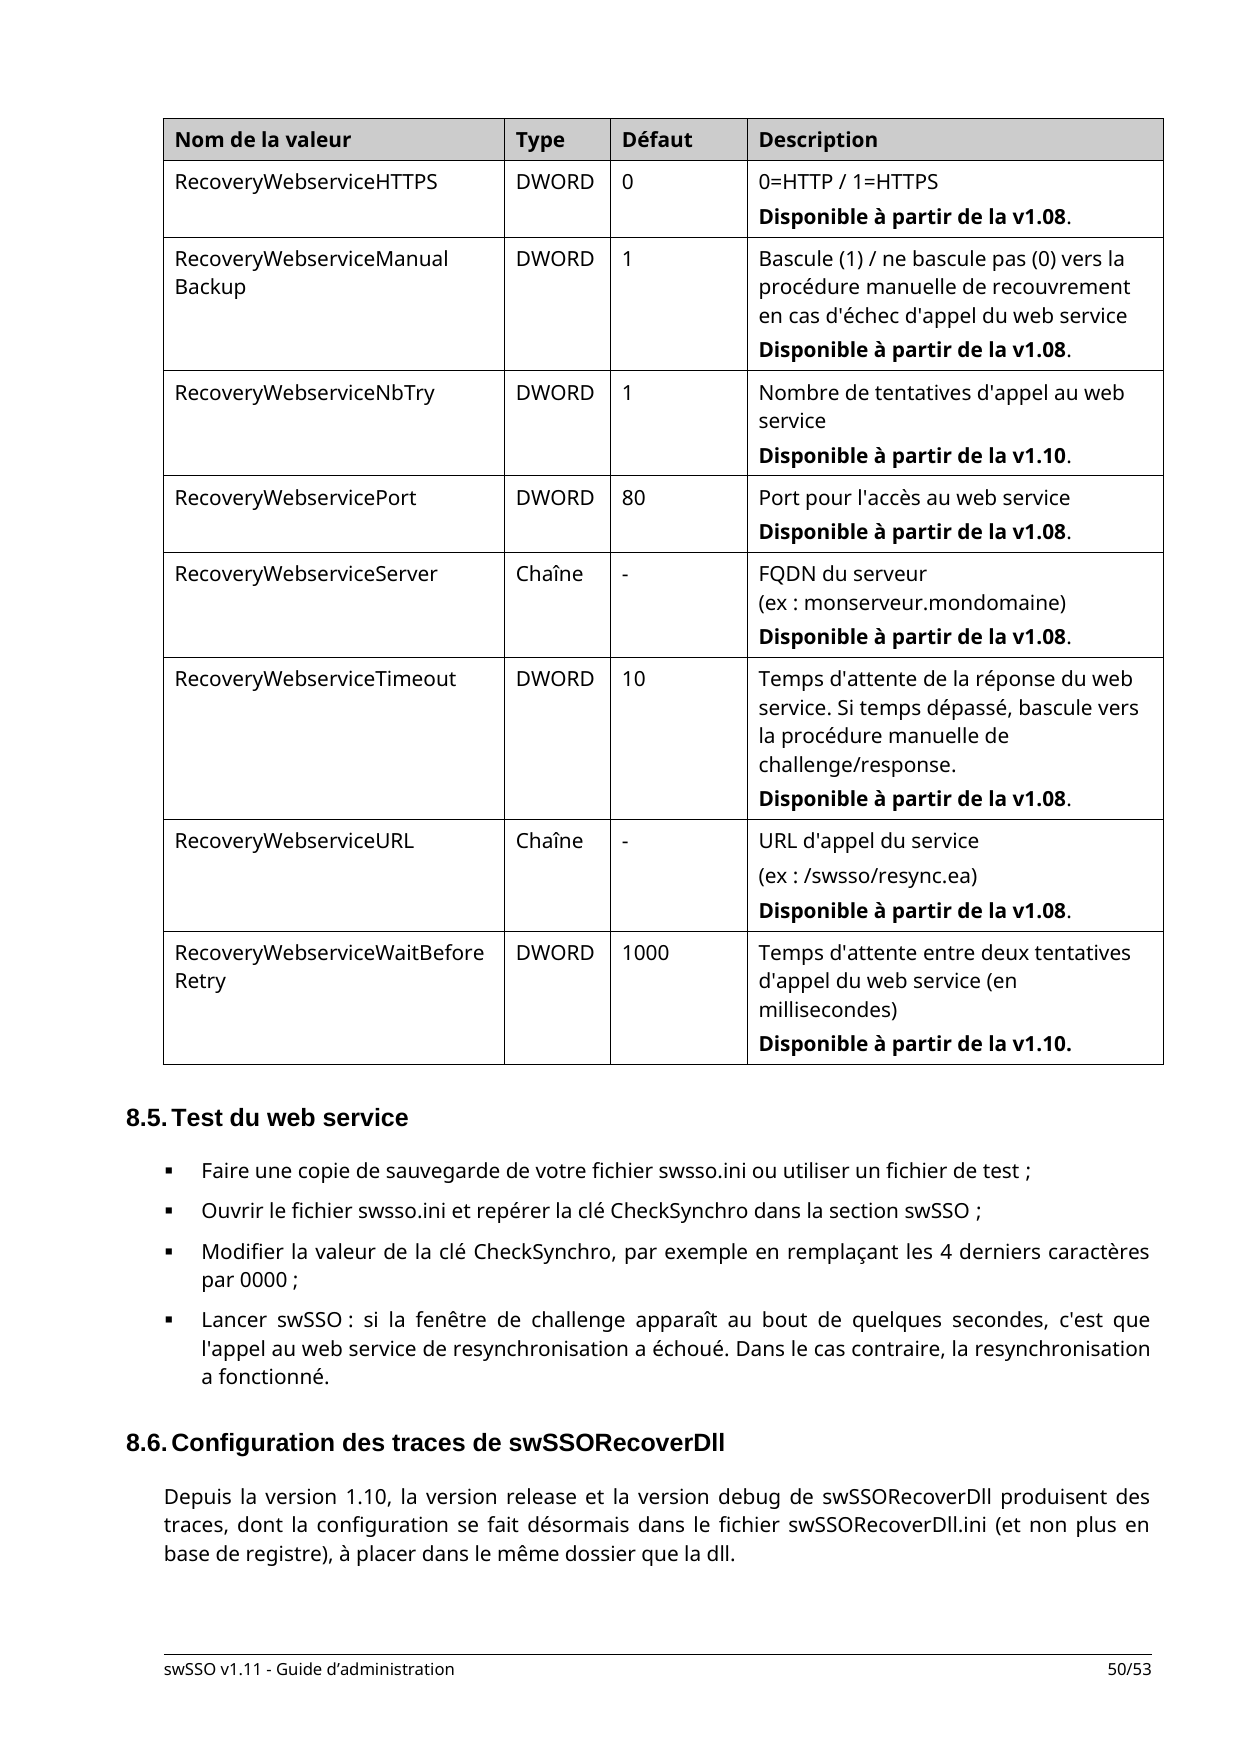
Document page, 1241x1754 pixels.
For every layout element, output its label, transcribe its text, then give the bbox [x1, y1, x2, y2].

table_header Nom de la valeur [164, 119, 504, 160]
table_header Défaut [611, 119, 747, 160]
table_cell RecoveryWebserviceManual Backup [164, 238, 504, 370]
list Lancer swSSO : si la fenêtre de challenge apparaît au bout de quelques secondes, c'est que l'appel au web service de resynchronisation a échoué. Dans le cas contraire, la resynchronisation a fonctionné. [164, 1305, 1152, 1391]
table_cell Chaîne [505, 820, 610, 931]
table_cell 1 [611, 238, 747, 370]
table_cell DWORD [505, 658, 610, 819]
table_cell 0 [611, 161, 747, 237]
table_cell Temps d'attente entre deux tentatives d'appel du web service (en millisecondes) Disponible à partir de la v1.10. [748, 932, 1163, 1064]
table_cell Nombre de tentatives d'appel au web service Disponible à partir de la v1.10. [748, 371, 1163, 475]
table_cell RecoveryWebserviceTimeout [164, 658, 504, 819]
table_cell DWORD [505, 238, 610, 370]
table_cell RecoveryWebservicePort [164, 476, 504, 552]
table_cell DWORD [505, 476, 610, 552]
table_cell DWORD [505, 371, 610, 475]
subtitle Test du web service [126, 1103, 1152, 1131]
table_cell 1000 [611, 932, 747, 1064]
table_cell URL d'appel du service (ex : /swsso/resync.ea) Disponible à partir de la v1.08. [748, 820, 1163, 931]
table_cell 1 [611, 371, 747, 475]
table_cell Chaîne [505, 553, 610, 657]
table_cell RecoveryWebserviceNbTry [164, 371, 504, 475]
table_cell DWORD [505, 932, 610, 1064]
table_cell Temps d'attente de la réponse du web service. Si temps dépassé, bascule vers la procédure manuelle de challenge/response. Disponible à partir de la v1.08. [748, 658, 1163, 819]
table_cell RecoveryWebserviceWaitBeforeRetry [164, 932, 504, 1064]
table_cell RecoveryWebserviceHTTPS [164, 161, 504, 237]
table_cell Bascule (1) / ne bascule pas (0) vers la procédure manuelle de recouvrement en cas d'échec d'appel du web service Disponible à partir de la v1.08. [748, 238, 1163, 370]
list Modifier la valeur de la clé CheckSynchro, par exemple en remplaçant les 4 derniers caractères par 0000 ; [164, 1237, 1152, 1294]
table_cell RecoveryWebserviceServer [164, 553, 504, 657]
list Faire une copie de sauvegarde de votre fichier swsso.ini ou utiliser un fichier de test ; [164, 1156, 1152, 1185]
table_cell - [611, 553, 747, 657]
table_cell RecoveryWebserviceURL [164, 820, 504, 931]
text Depuis la version 1.10, la version release et la version debug de swSSORecoverDll produisent des traces, dont la configuration se fait désormais dans le fichier swSSORecoverDll.ini (et non plus en base de registre), à placer dans le même dossier que la dll. [164, 1482, 1152, 1567]
list Ouvrir le fichier swsso.ini et repérer la clé CheckSynchro dans la section swSSO ; [164, 1197, 1152, 1225]
table_cell 0=HTTP / 1=HTTPS Disponible à partir de la v1.08. [748, 161, 1163, 237]
table_header Type [505, 119, 610, 160]
table_header Description [748, 119, 1163, 160]
table_cell Port pour l'accès au web service Disponible à partir de la v1.08. [748, 476, 1163, 552]
table_cell - [611, 820, 747, 931]
table_cell FQDN du serveur (ex : monserveur.mondomaine) Disponible à partir de la v1.08. [748, 553, 1163, 657]
table_cell 10 [611, 658, 747, 819]
table_cell 80 [611, 476, 747, 552]
subtitle Configuration des traces de swSSORecoverDll [126, 1428, 1152, 1457]
table_cell DWORD [505, 161, 610, 237]
